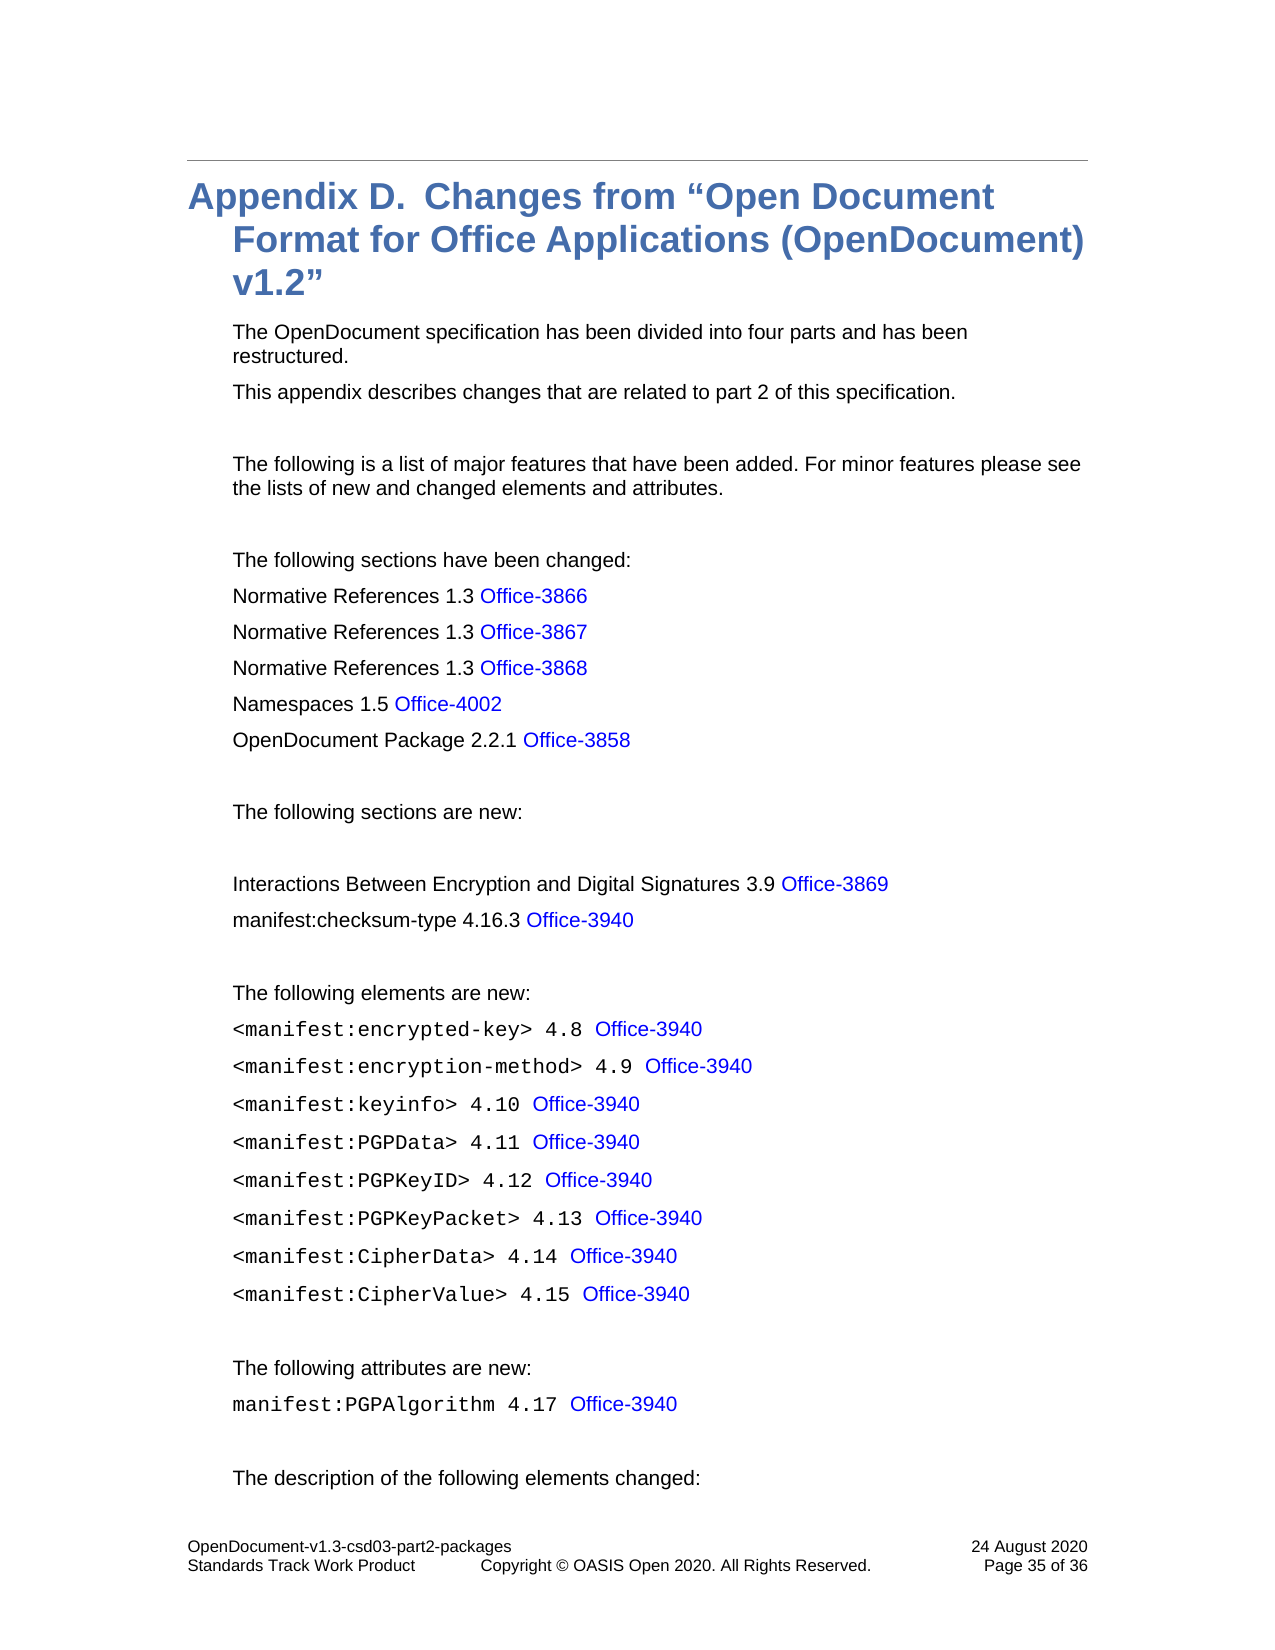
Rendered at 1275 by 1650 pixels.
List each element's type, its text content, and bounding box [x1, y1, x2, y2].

list <manifest:PGPData> 4.11 Office-3940 [187, 1130, 1088, 1156]
subtitle Changes from “Open Document Format for Office Applications (OpenDocument) v1.2” [187, 161, 1088, 303]
list The following is a list of major features that have been added. For minor features please see the lists of new and changed elements and attributes. [187, 452, 1088, 500]
list Namespaces 1.5 Office-4002 [187, 692, 1088, 716]
list Normative References 1.3 Office-3866 [187, 584, 1088, 608]
list Normative References 1.3 Office-3868 [187, 656, 1088, 680]
list <manifest:PGPKeyPacket> 4.13 Office-3940 [187, 1206, 1088, 1232]
list The following sections are new: [187, 800, 1088, 824]
list The OpenDocument specification has been divided into four parts and has been restructured. [187, 320, 1088, 368]
list The following sections have been changed: [187, 548, 1088, 572]
list Normative References 1.3 Office-3867 [187, 620, 1088, 644]
list manifest:checksum-type 4.16.3 Office-3940 [187, 908, 1088, 932]
list <manifest:CipherValue> 4.15 Office-3940 [187, 1282, 1088, 1308]
list <manifest:keyinfo> 4.10 Office-3940 [187, 1092, 1088, 1118]
list The following attributes are new: [187, 1356, 1088, 1380]
list <manifest:CipherData> 4.14 Office-3940 [187, 1244, 1088, 1270]
list The following elements are new: [187, 980, 1088, 1004]
list manifest:PGPAlgorithm 4.17 Office-3940 [187, 1392, 1088, 1418]
list Interactions Between Encryption and Digital Signatures 3.9 Office-3869 [187, 872, 1088, 896]
list OpenDocument Package 2.2.1 Office-3858 [187, 728, 1088, 752]
list <manifest:encryption-method> 4.9 Office-3940 [187, 1054, 1088, 1080]
list The description of the following elements changed: [187, 1466, 1088, 1490]
list This appendix describes changes that are related to part 2 of this specification. [187, 380, 1088, 404]
list <manifest:PGPKeyID> 4.12 Office-3940 [187, 1168, 1088, 1194]
list <manifest:encrypted-key> 4.8 Office-3940 [187, 1016, 1088, 1042]
